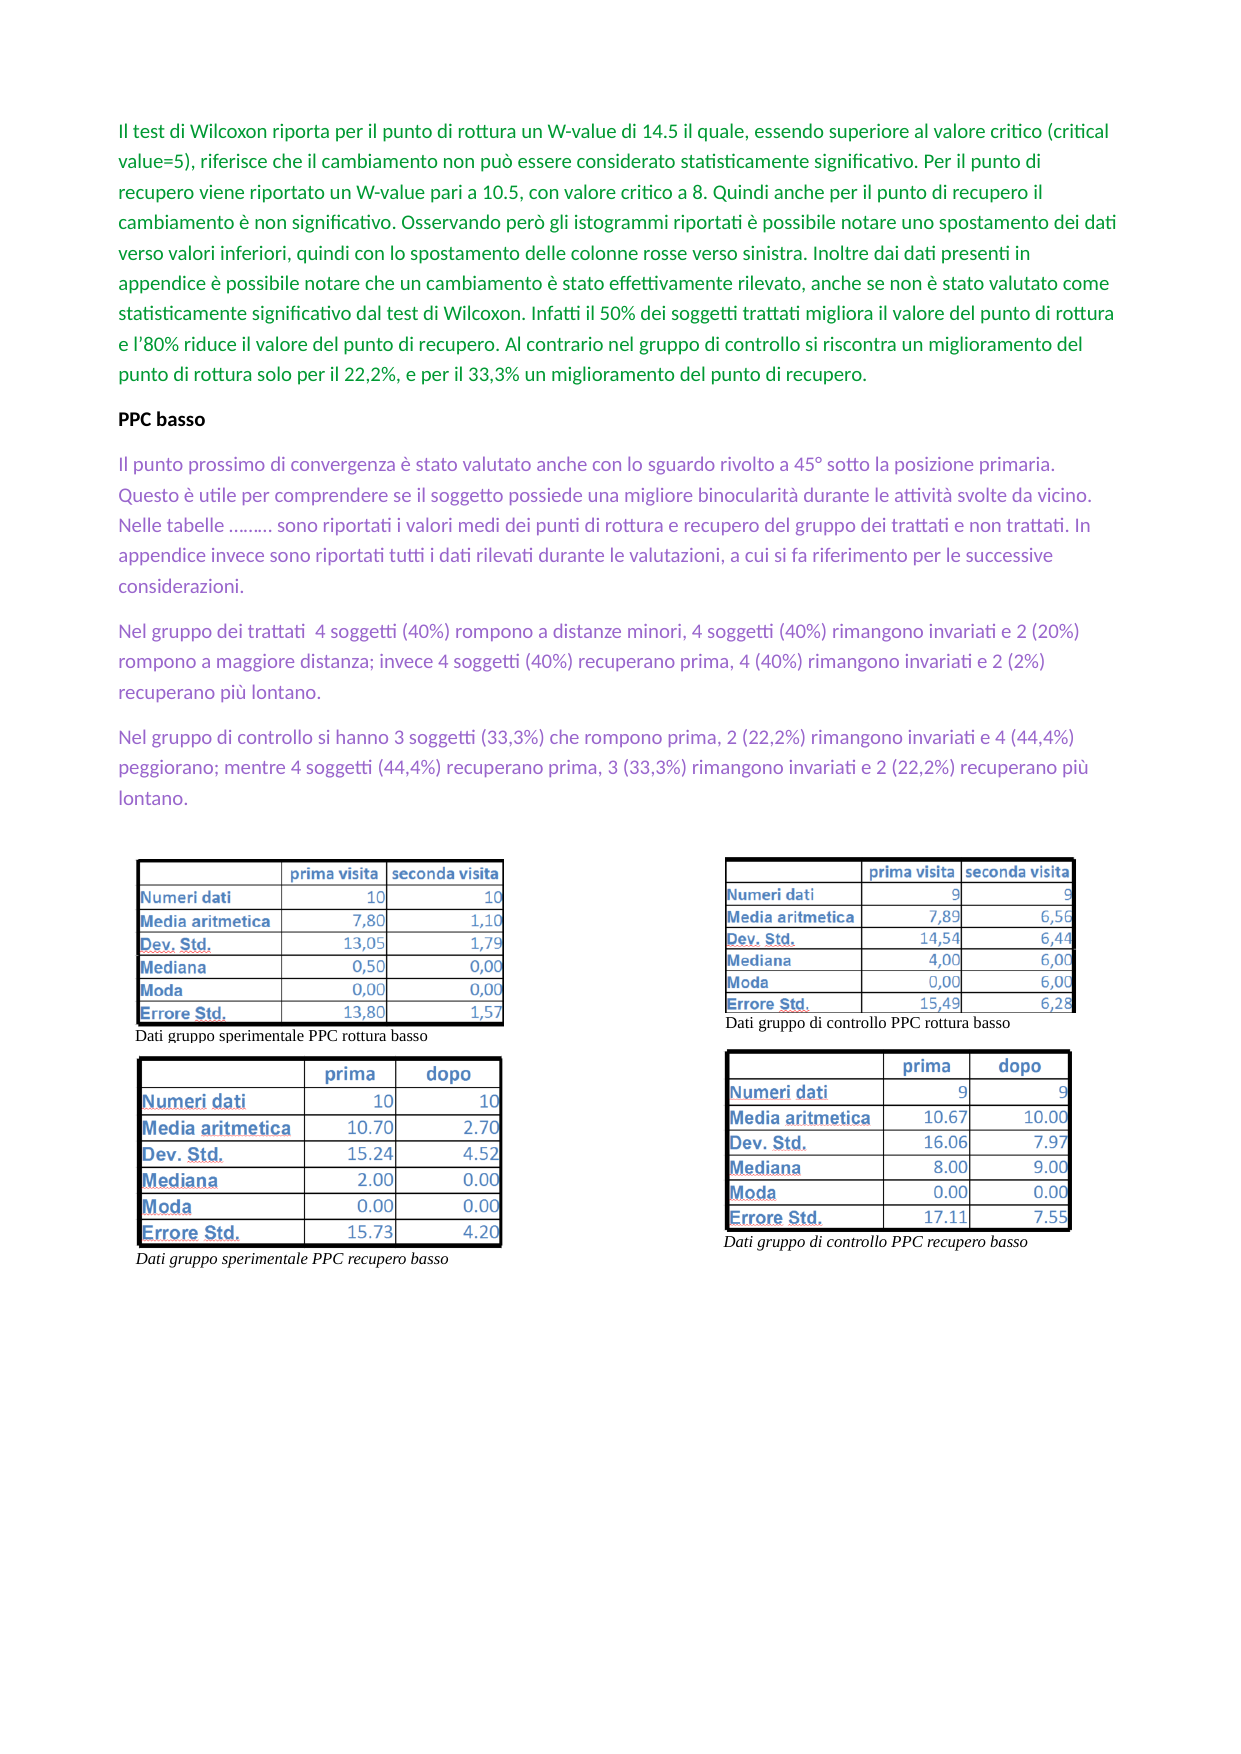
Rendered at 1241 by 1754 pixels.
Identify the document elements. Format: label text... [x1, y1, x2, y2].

picture [135, 1055, 503, 1249]
text Nel gruppo dei trattati 4 soggetti (40%) rompono a distanze minori, 4 soggetti (40%) rimangono invariati e 2 (20%) rompono a maggiore distanza; invece 4 soggetti (40%) recuperano prima, 4 (40%) rimangono invariati e 2 (2%) recuperano più lontano. [118, 618, 1122, 704]
text Dati gruppo di controllo PPC rottura basso [725, 1013, 1076, 1032]
text Il punto prossimo di convergenza è stato valutato anche con lo sguardo rivolto a 45° sotto la posizione primaria. Questo è utile per comprendere se il soggetto possiede una migliore binocularità durante le attività svolte da vicino. Nelle tabelle ……… sono riportati i valori medi dei punti di rottura e recupero del gruppo dei trattati e non trattati. In appendice invece sono riportati tutti i dati rilevati durante le valutazioni, a cui si fa riferimento per le successive considerazioni. [118, 451, 1122, 598]
picture [725, 857, 1077, 1013]
text Il test di Wilcoxon riporta per il punto di rottura un W-value di 14.5 il quale, essendo superiore al valore critico (critical value=5), riferisce che il cambiamento non può essere considerato statisticamente significativo. Per il punto di recupero viene riportato un W-value pari a 10.5, con valore critico a 8. Quindi anche per il punto di recupero il cambiamento è non significativo. Osservando però gli istogrammi riportati è possibile notare uno spostamento dei dati verso valori inferiori, quindi con lo spostamento delle colonne rosse verso sinistra. Inoltre dai dati presenti in appendice è possibile notare che un cambiamento è stato effettivamente rilevato, anche se non è stato valutato come statisticamente significativo dal test di Wilcoxon. Infatti il 50% dei soggetti trattati migliora il valore del punto di rottura e l’80% riduce il valore del punto di recupero. Al contrario nel gruppo di controllo si riscontra un miglioramento del punto di rottura solo per il 22,2%, e per il 33,3% un miglioramento del punto di recupero. [118, 118, 1122, 387]
text PPC basso [118, 406, 1122, 432]
text Dati gruppo sperimentale PPC recupero basso [136, 1249, 502, 1268]
text Dati gruppo di controllo PPC recupero basso [723, 1232, 1072, 1251]
picture [134, 859, 504, 1027]
picture [723, 1049, 1072, 1232]
text Nel gruppo di controllo si hanno 3 soggetti (33,3%) che rompono prima, 2 (22,2%) rimangono invariati e 4 (44,4%) peggiorano; mentre 4 soggetti (44,4%) recuperano prima, 3 (33,3%) rimangono invariati e 2 (22,2%) recuperano più lontano. [118, 724, 1122, 810]
text Dati gruppo sperimentale PPC rottura basso [135, 1027, 504, 1045]
